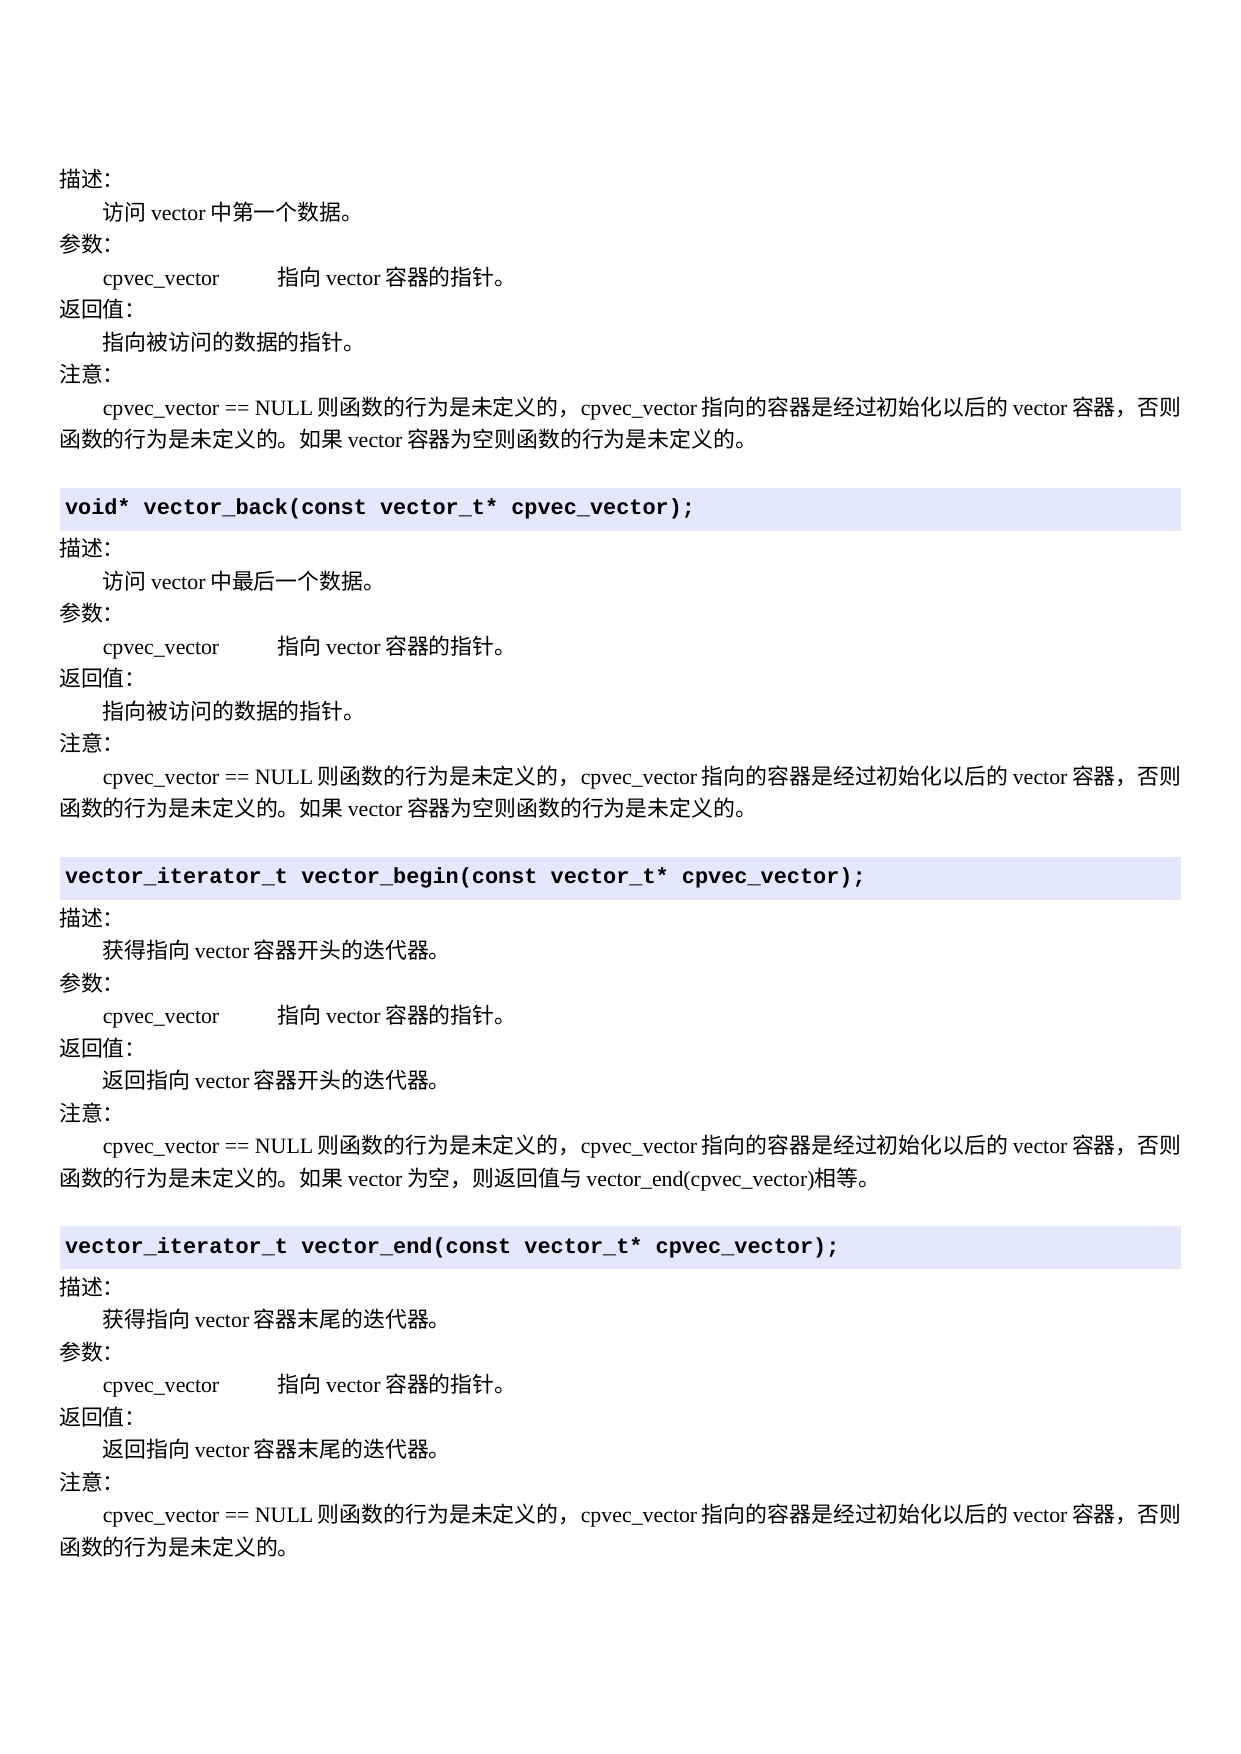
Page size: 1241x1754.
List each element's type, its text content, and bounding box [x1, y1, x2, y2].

table_header void* vector_back(const vector_t* cpvec_vector); [60, 488, 1181, 531]
text cpvec_vector 指向vector容器的指针。 [59, 628, 1181, 661]
text 描述： [59, 162, 1181, 194]
text 获得指向vector容器末尾的迭代器。 [59, 1302, 1181, 1334]
text 指向被访问的数据的指针。 [59, 324, 1181, 357]
text 描述： [59, 1270, 1181, 1302]
text 注意： [59, 1464, 1181, 1497]
text 返回指向vector容器末尾的迭代器。 [59, 1432, 1181, 1464]
text 返回值： [59, 661, 1181, 693]
table_header vector_iterator_t vector_begin(const vector_t* cpvec_vector); [60, 857, 1181, 900]
text 描述： [59, 532, 1181, 563]
text 注意： [59, 357, 1181, 389]
text cpvec_vector 指向vector容器的指针。 [59, 998, 1181, 1030]
text cpvec_vector == NULL则函数的行为是未定义的，cpvec_vector指向的容器是经过初始化以后的vector容器，否则函数的行为是未定义的。如果vector容器为空则函数的行为是未定义的。 [59, 758, 1181, 823]
text 访问vector中第一个数据。 [59, 194, 1181, 227]
text 参数： [59, 965, 1181, 998]
text 返回值： [59, 1399, 1181, 1432]
text 参数： [59, 1334, 1181, 1367]
text 注意： [59, 726, 1181, 758]
text cpvec_vector == NULL则函数的行为是未定义的，cpvec_vector指向的容器是经过初始化以后的vector容器，否则函数的行为是未定义的。如果vector容器为空则函数的行为是未定义的。 [59, 389, 1181, 454]
text 获得指向vector容器开头的迭代器。 [59, 933, 1181, 965]
text cpvec_vector == NULL则函数的行为是未定义的，cpvec_vector指向的容器是经过初始化以后的vector容器，否则函数的行为是未定义的。 [59, 1497, 1181, 1562]
text cpvec_vector 指向vector容器的指针。 [59, 1367, 1181, 1399]
table_header vector_iterator_t vector_end(const vector_t* cpvec_vector); [60, 1226, 1181, 1269]
text 返回值： [59, 1030, 1181, 1063]
text 访问vector中最后一个数据。 [59, 563, 1181, 596]
text 参数： [59, 227, 1181, 259]
text 注意： [59, 1095, 1181, 1128]
text 指向被访问的数据的指针。 [59, 693, 1181, 726]
text cpvec_vector == NULL则函数的行为是未定义的，cpvec_vector指向的容器是经过初始化以后的vector容器，否则函数的行为是未定义的。如果vector为空，则返回值与vector_end(cpvec_vector)相等。 [59, 1128, 1181, 1193]
text 描述： [59, 901, 1181, 933]
text 参数： [59, 596, 1181, 628]
text 返回值： [59, 292, 1181, 324]
text 返回指向vector容器开头的迭代器。 [59, 1063, 1181, 1095]
text cpvec_vector 指向vector容器的指针。 [59, 259, 1181, 292]
